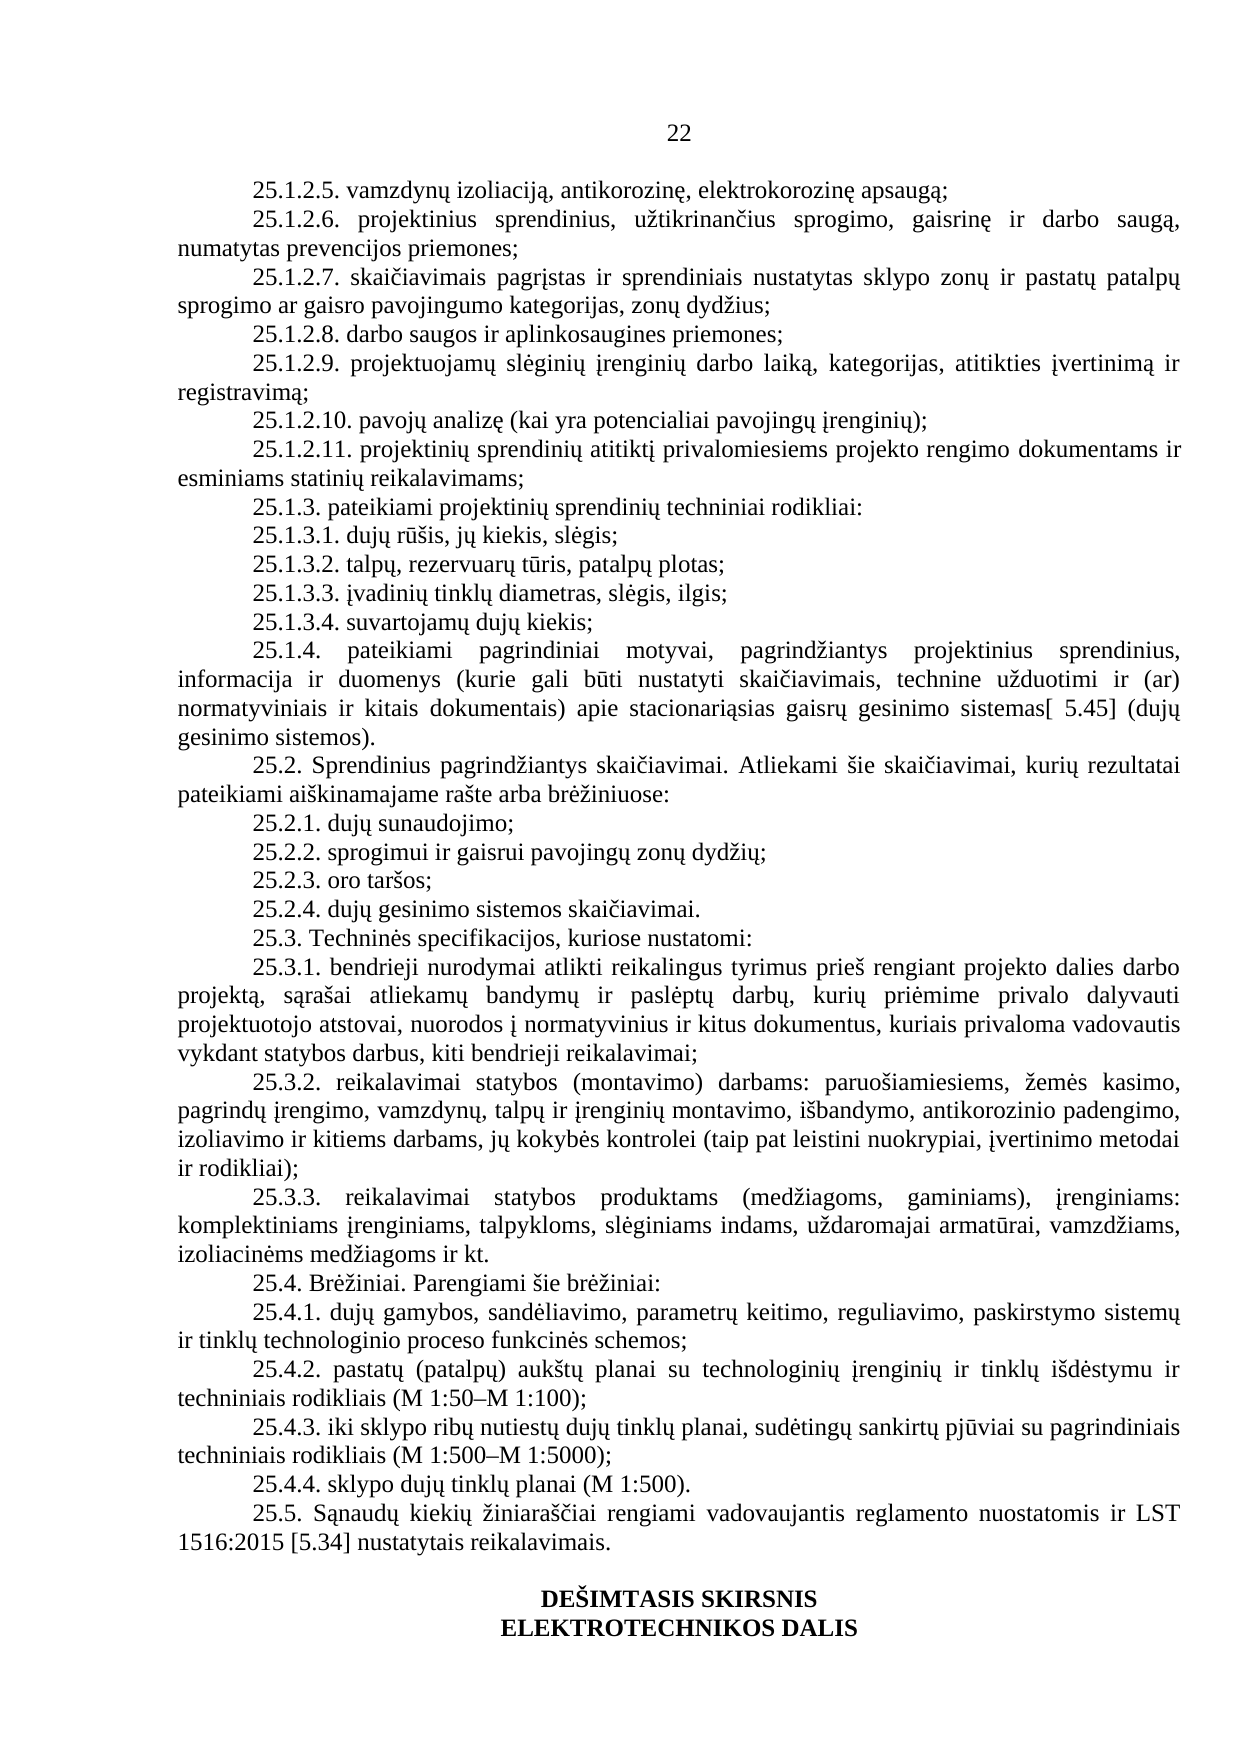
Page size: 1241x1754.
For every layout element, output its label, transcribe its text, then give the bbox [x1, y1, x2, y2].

text 25.2.4. dujų gesinimo sistemos skaičiavimai. [177, 894, 1181, 923]
text DEŠIMTASIS SKIRSNIS [177, 1584, 1181, 1613]
text 25.3.1. bendrieji nurodymai atlikti reikalingus tyrimus prieš rengiant projekto dalies darbo projektą, sąrašai atliekamų bandymų ir paslėptų darbų, kurių priėmime privalo dalyvauti projektuotojo atstovai, nuorodos į normatyvinius ir kitus dokumentus, kuriais privaloma vadovautis vykdant statybos darbus, kiti bendrieji reikalavimai; [177, 952, 1181, 1067]
text 25.3.3. reikalavimai statybos produktams (medžiagoms, gaminiams), įrenginiams: komplektiniams įrenginiams, talpykloms, slėginiams indams, uždaromajai armatūrai, vamzdžiams, izoliacinėms medžiagoms ir kt. [177, 1182, 1181, 1268]
text 25.2.1. dujų sunaudojimo; [177, 808, 1181, 837]
text 25.1.3. pateikiami projektinių sprendinių techniniai rodikliai: [177, 492, 1181, 521]
text 25.2.3. oro taršos; [177, 866, 1181, 894]
text 25.2. Sprendinius pagrindžiantys skaičiavimai. Atliekami šie skaičiavimai, kurių rezultatai pateikiami aiškinamajame rašte arba brėžiniuose: [177, 751, 1181, 808]
text 25.1.2.5. vamzdynų izoliaciją, antikorozinę, elektrokorozinę apsaugą; [177, 176, 1181, 204]
text 25.1.2.7. skaičiavimais pagrįstas ir sprendiniais nustatytas sklypo zonų ir pastatų patalpų sprogimo ar gaisro pavojingumo kategorijas, zonų dydžius; [177, 262, 1181, 319]
text 25.2.2. sprogimui ir gaisrui pavojingų zonų dydžių; [177, 837, 1181, 866]
text 25.4.2. pastatų (patalpų) aukštų planai su technologinių įrenginių ir tinklų išdėstymu ir techniniais rodikliais (M 1:50–M 1:100); [177, 1354, 1181, 1412]
text 25.1.3.4. suvartojamų dujų kiekis; [177, 607, 1181, 636]
text 25.4. Brėžiniai. Parengiami šie brėžiniai: [177, 1268, 1181, 1297]
text 25.5. Sąnaudų kiekių žiniaraščiai rengiami vadovaujantis reglamento nuostatomis ir LST 1516:2015 [5.34] nustatytais reikalavimais. [177, 1498, 1181, 1556]
text 25.3.2. reikalavimai statybos (montavimo) darbams: paruošiamiesiems, žemės kasimo, pagrindų įrengimo, vamzdynų, talpų ir įrenginių montavimo, išbandymo, antikorozinio padengimo, izoliavimo ir kitiems darbams, jų kokybės kontrolei (taip pat leistini nuokrypiai, įvertinimo metodai ir rodikliai); [177, 1067, 1181, 1182]
text 25.4.4. sklypo dujų tinklų planai (M 1:500). [177, 1469, 1181, 1498]
text 25.1.4. pateikiami pagrindiniai motyvai, pagrindžiantys projektinius sprendinius, informacija ir duomenys (kurie gali būti nustatyti skaičiavimais, technine užduotimi ir (ar) normatyviniais ir kitais dokumentais) apie stacionariąsias gaisrų gesinimo sistemas[ 5.45] (dujų gesinimo sistemos). [177, 636, 1181, 751]
text 25.1.2.10. pavojų analizę (kai yra potencialiai pavojingų įrenginių); [177, 406, 1181, 434]
text 25.1.3.2. talpų, rezervuarų tūris, patalpų plotas; [177, 549, 1181, 578]
text ELEKTROTECHNIKOS DALIS [177, 1613, 1181, 1642]
text 25.1.2.9. projektuojamų slėginių įrenginių darbo laiką, kategorijas, atitikties įvertinimą ir registravimą; [177, 348, 1181, 406]
text 25.1.2.6. projektinius sprendinius, užtikrinančius sprogimo, gaisrinę ir darbo saugą, numatytas prevencijos priemones; [177, 204, 1181, 262]
text 25.4.3. iki sklypo ribų nutiestų dujų tinklų planai, sudėtingų sankirtų pjūviai su pagrindiniais techniniais rodikliais (M 1:500–M 1:5000); [177, 1412, 1181, 1469]
text 25.1.2.8. darbo saugos ir aplinkosaugines priemones; [177, 319, 1181, 348]
text 25.1.3.3. įvadinių tinklų diametras, slėgis, ilgis; [177, 578, 1181, 607]
text 25.1.3.1. dujų rūšis, jų kiekis, slėgis; [177, 521, 1181, 549]
text 25.4.1. dujų gamybos, sandėliavimo, parametrų keitimo, reguliavimo, paskirstymo sistemų ir tinklų technologinio proceso funkcinės schemos; [177, 1297, 1181, 1354]
text 25.1.2.11. projektinių sprendinių atitiktį privalomiesiems projekto rengimo dokumentams ir esminiams statinių reikalavimams; [177, 434, 1181, 492]
text 25.3. Techninės specifikacijos, kuriose nustatomi: [177, 923, 1181, 952]
